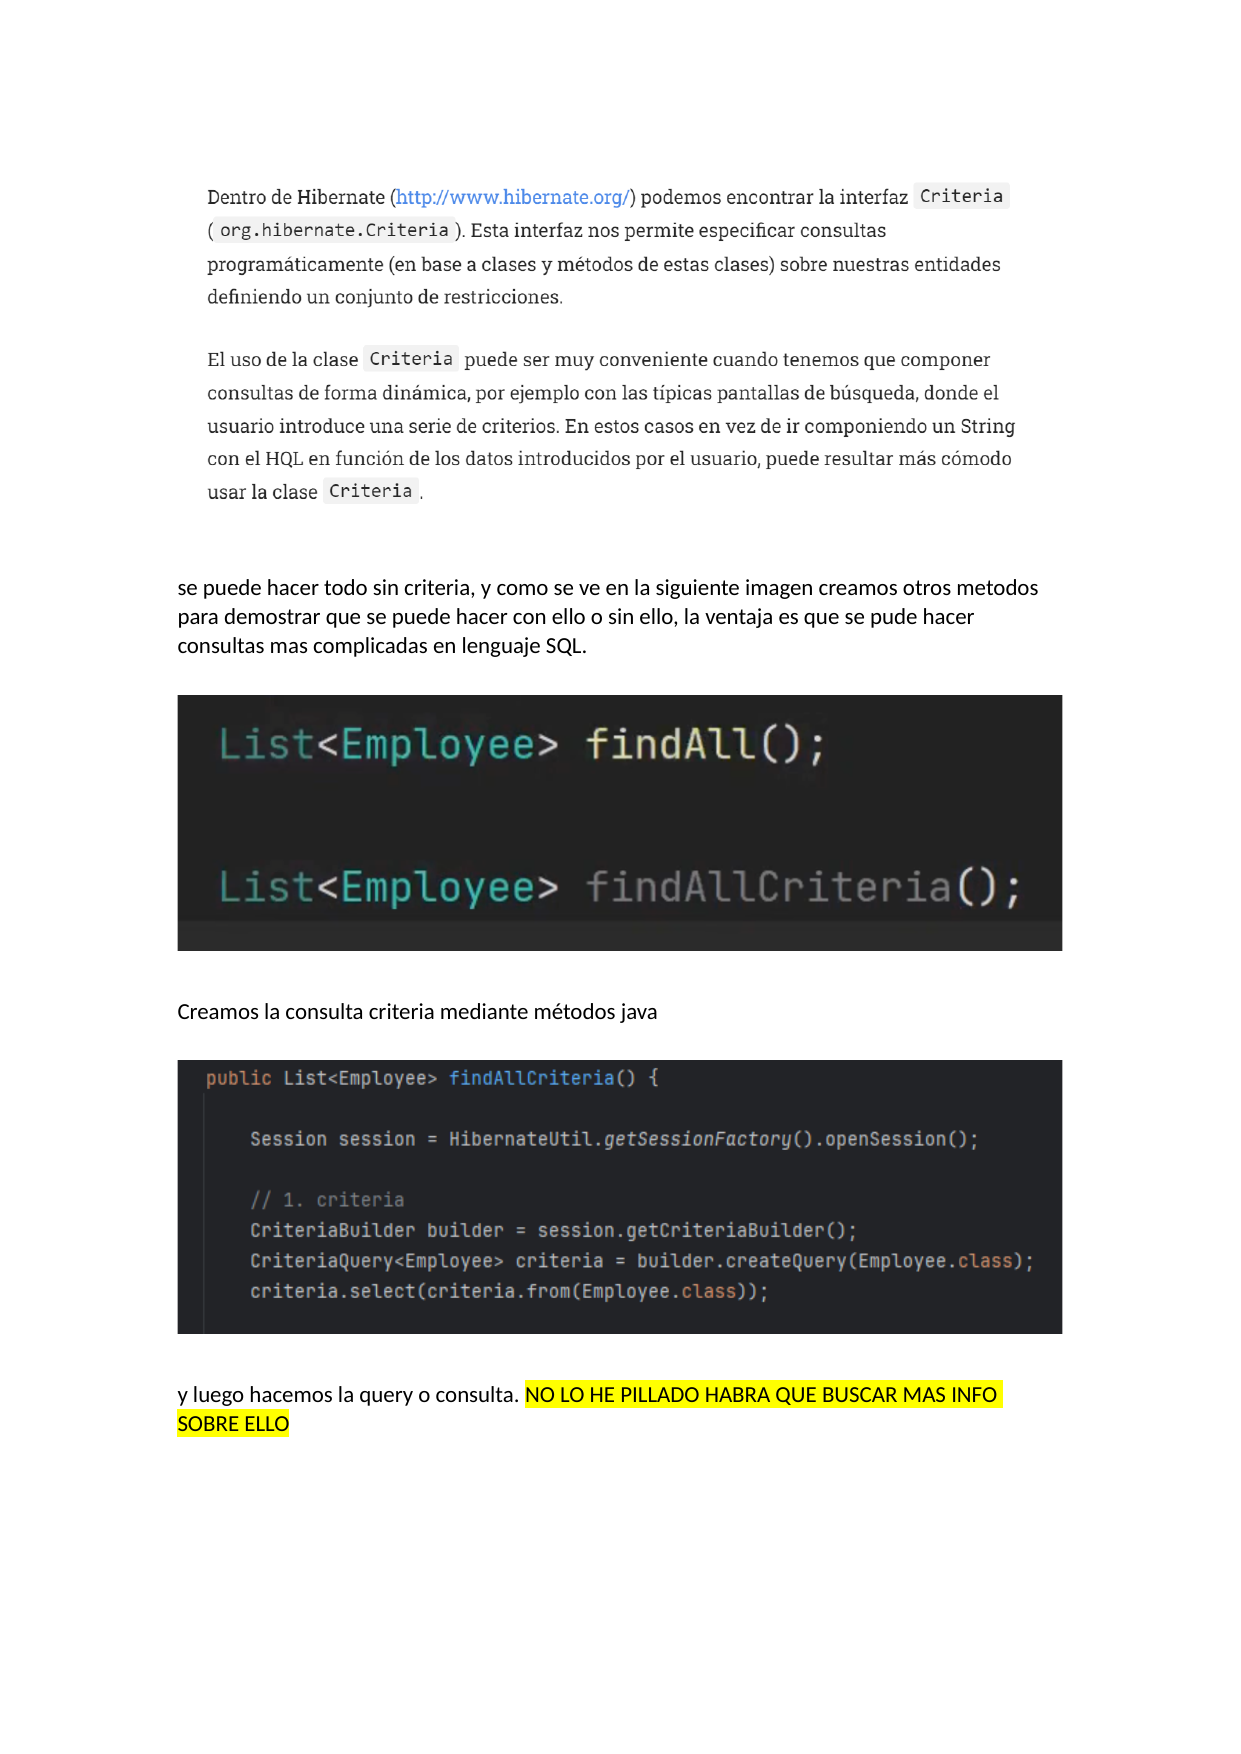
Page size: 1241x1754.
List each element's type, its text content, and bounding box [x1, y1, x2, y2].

text se puede hacer todo sin criteria, y como se ve en la siguiente imagen creamos otros metodos para demostrar que se puede hacer con ello o sin ello, la ventaja es que se pude hacer consultas mas complicadas en lenguaje SQL. [177, 573, 1063, 659]
text Creamos la consulta criteria mediante métodos java [177, 997, 1063, 1025]
text y luego hacemos la query o consulta. NO LO HE PILLADO HABRA QUE BUSCAR MAS INFO SOBRE ELLO [177, 1380, 1063, 1437]
